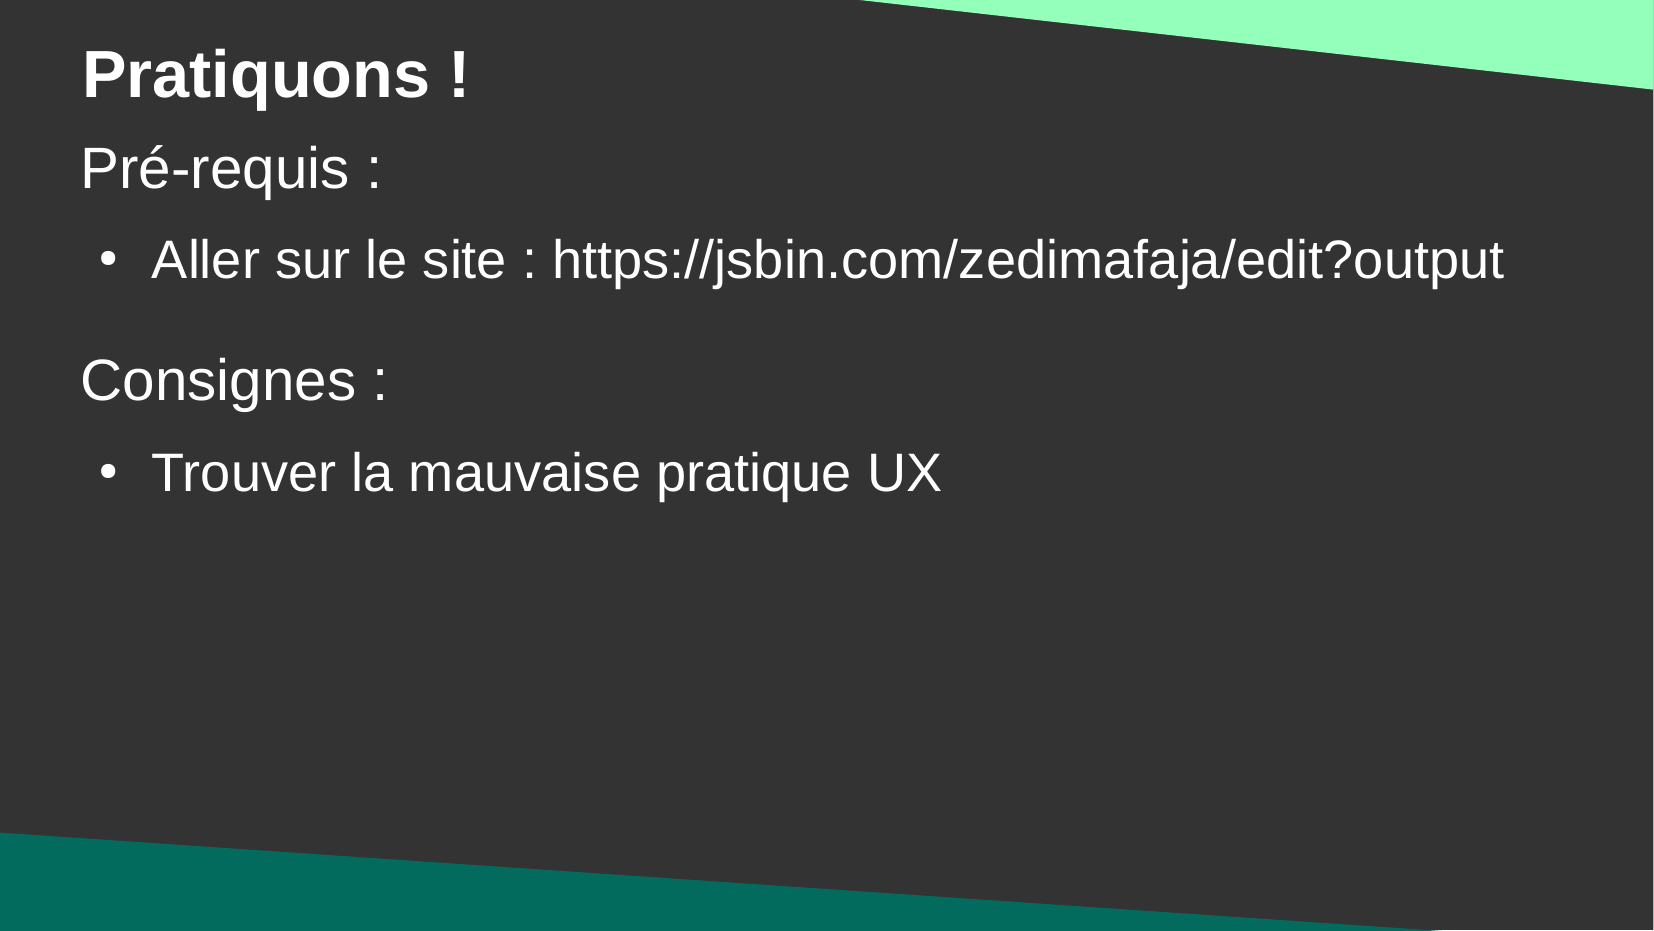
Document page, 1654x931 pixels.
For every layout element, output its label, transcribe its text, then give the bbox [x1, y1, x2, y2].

title Pratiquons ! [82, 37, 1571, 114]
list Pré-requis : Aller sur le site : https://jsbin.com/zedimafaja/edit?output [80, 135, 1620, 308]
text_box [859, 0, 1654, 90]
list Consignes : Trouver la mauvaise pratique UX [80, 348, 1620, 508]
